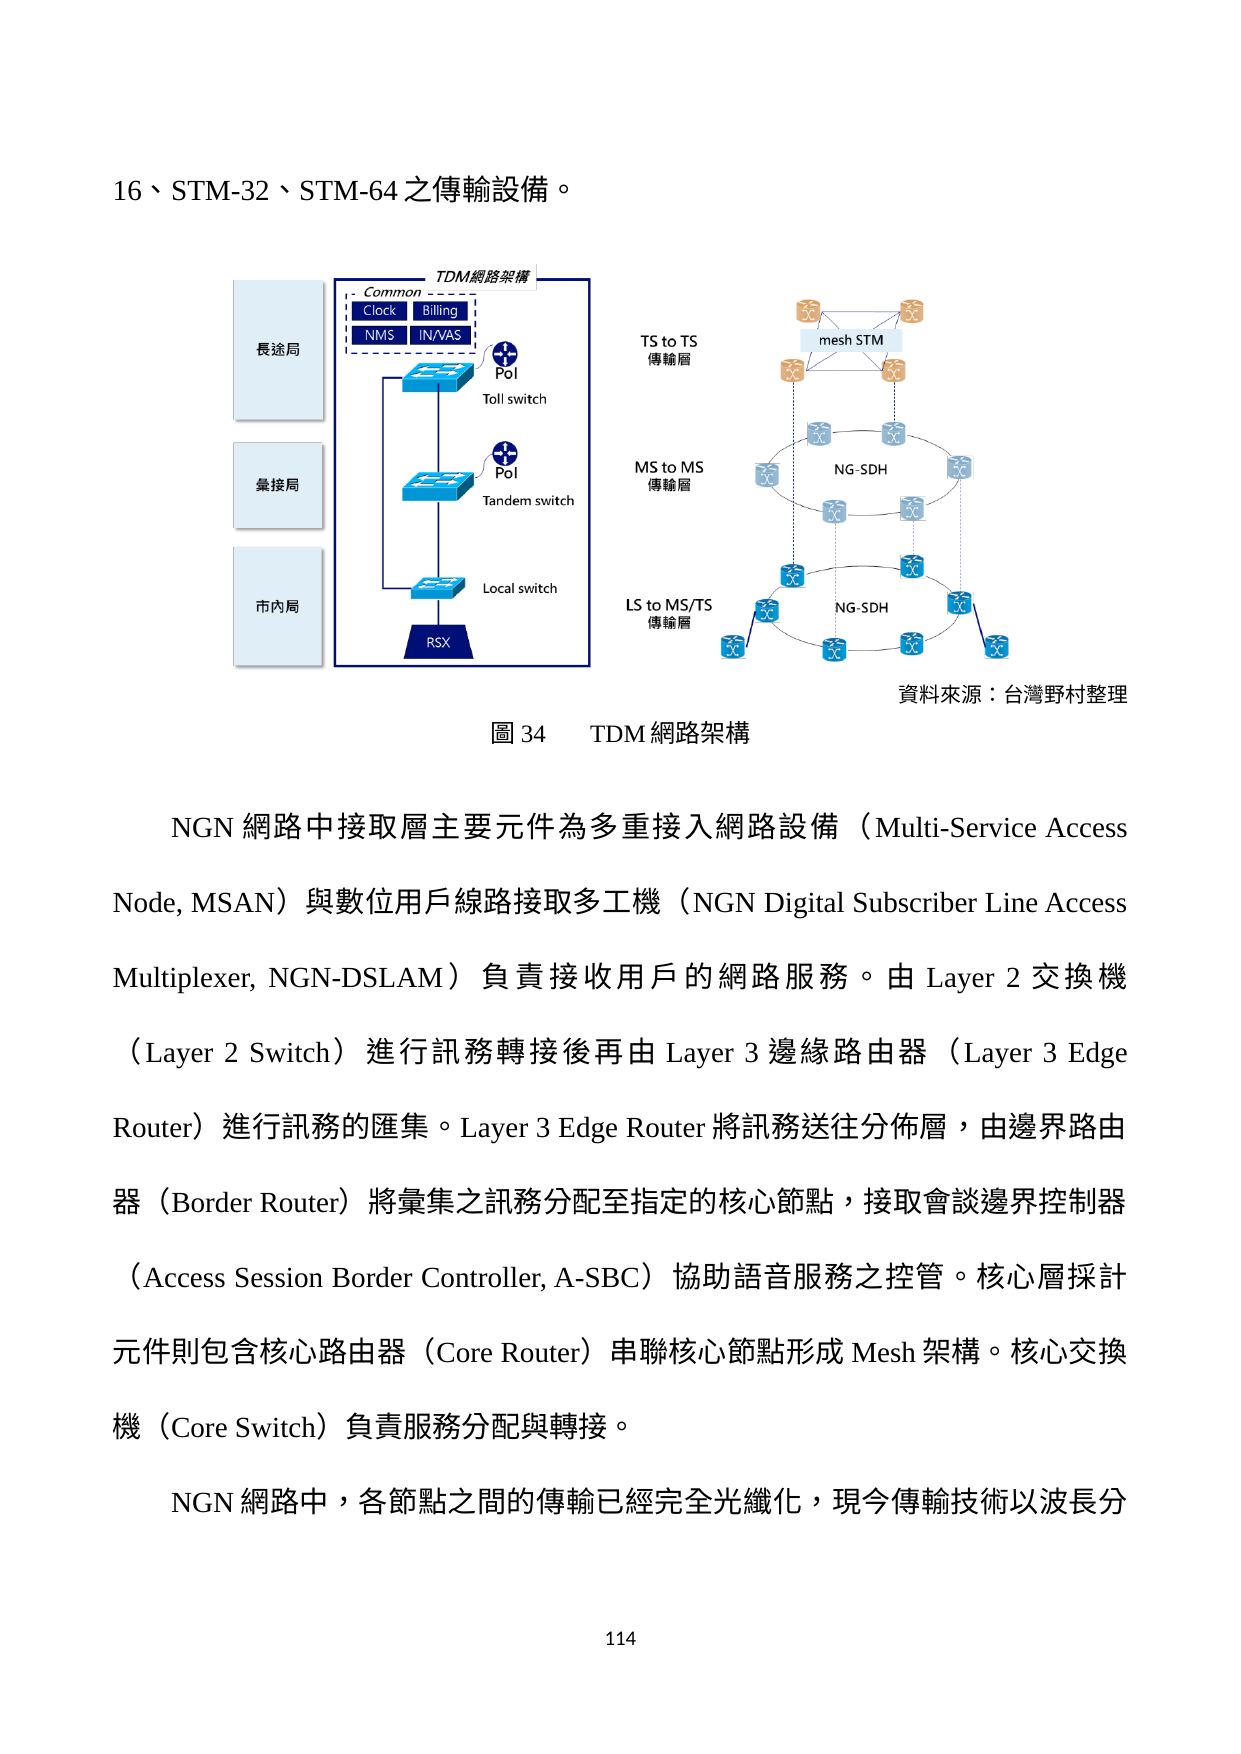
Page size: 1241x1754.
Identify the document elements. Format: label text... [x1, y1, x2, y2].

text 16、STM-32、STM-64之傳輸設備。 [112, 150, 1128, 225]
text NGN網路中接取層主要元件為多重接入網路設備（Multi-Service Access Node, MSAN）與數位用戶線路接取多工機（NGN Digital Subscriber Line Access Multiplexer, NGN-DSLAM）負責接收用戶的網路服務。由Layer 2交換機（Layer 2 Switch）進行訊務轉接後再由Layer 3邊緣路由器（Layer 3 Edge Router）進行訊務的匯集。Layer 3 Edge Router將訊務送往分佈層，由邊界路由器（Border Router）將彙集之訊務分配至指定的核心節點，接取會談邊界控制器（Access Session Border Controller, A-SBC）協助語音服務之控管。核心層採計元件則包含核心路由器（Core Router）串聯核心節點形成Mesh架構。核心交換機（Core Switch）負責服務分配與轉接。 [112, 787, 1128, 1462]
text 圖 34 TDM網路架構 [112, 712, 1128, 750]
picture [231, 262, 1009, 672]
text 資料來源：台灣野村整理 [112, 675, 1128, 712]
text NGN網路中，各節點之間的傳輸已經完全光纖化，現今傳輸技術以波長分 [112, 1462, 1128, 1537]
